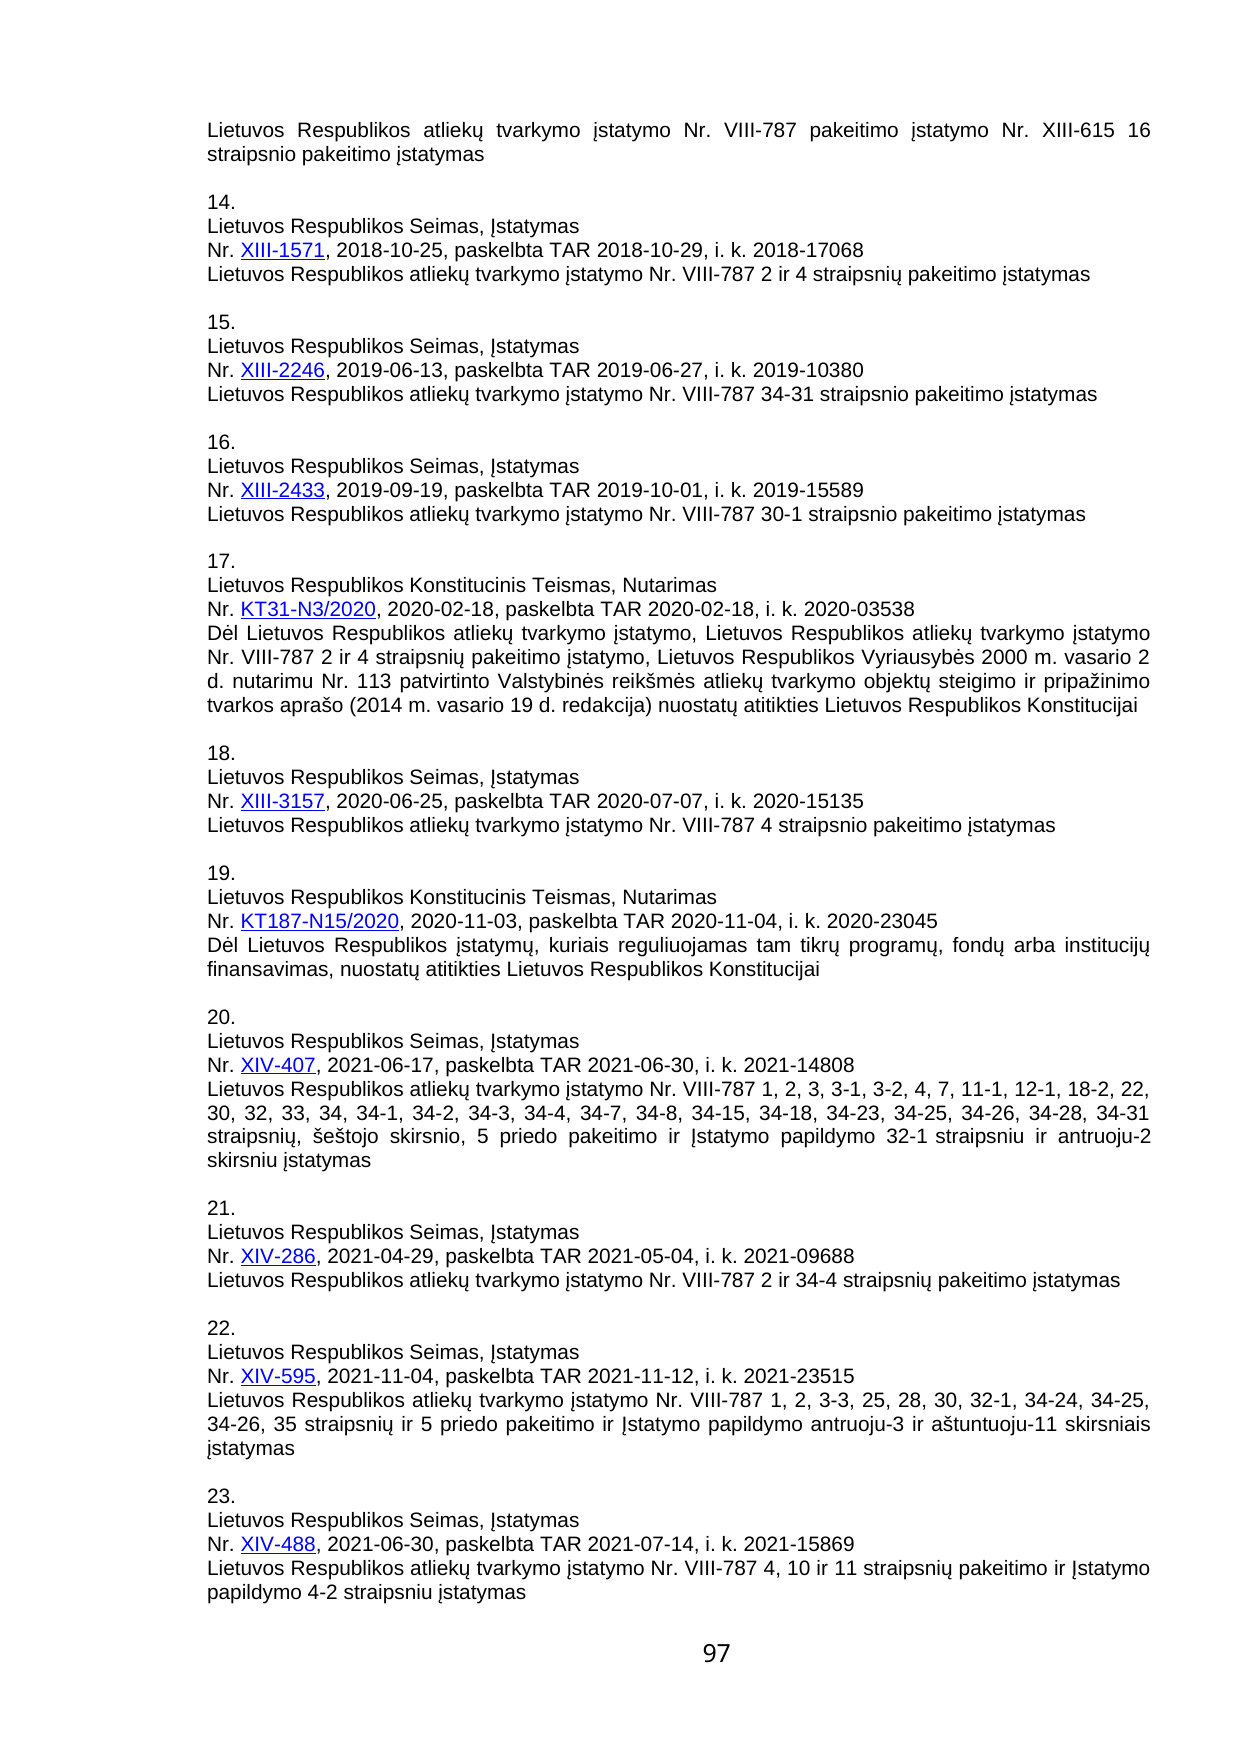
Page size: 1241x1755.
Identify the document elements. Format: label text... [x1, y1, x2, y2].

text 19. [207, 861, 1152, 885]
text 18. [207, 741, 1152, 765]
text Nr. XIII-2246, 2019-06-13, paskelbta TAR 2019-06-27, i. k. 2019-10380 [207, 358, 1152, 382]
text Lietuvos Respublikos atliekų tvarkymo įstatymo Nr. VIII-787 4 straipsnio pakeitimo įstatymas [207, 813, 1152, 837]
text 16. [207, 429, 1152, 453]
text Nr. XIV-407, 2021-06-17, paskelbta TAR 2021-06-30, i. k. 2021-14808 [207, 1052, 1152, 1076]
text Lietuvos Respublikos atliekų tvarkymo įstatymo Nr. VIII-787 4, 10 ir 11 straipsnių pakeitimo ir Įstatymo papildymo 4-2 straipsniu įstatymas [207, 1556, 1152, 1603]
text Nr. XIV-488, 2021-06-30, paskelbta TAR 2021-07-14, i. k. 2021-15869 [207, 1532, 1152, 1556]
text Lietuvos Respublikos atliekų tvarkymo įstatymo Nr. VIII-787 2 ir 34-4 straipsnių pakeitimo įstatymas [207, 1268, 1152, 1292]
text Lietuvos Respublikos Seimas, Įstatymas [207, 214, 1152, 238]
text Nr. XIV-595, 2021-11-04, paskelbta TAR 2021-11-12, i. k. 2021-23515 [207, 1364, 1152, 1388]
text Lietuvos Respublikos atliekų tvarkymo įstatymo Nr. VIII-787 1, 2, 3, 3-1, 3-2, 4, 7, 11-1, 12-1, 18-2, 22, 30, 32, 33, 34, 34-1, 34-2, 34-3, 34-4, 34-7, 34-8, 34-15, 34-18, 34-23, 34-25, 34-26, 34-28, 34-31 straipsnių, šeštojo skirsnio, 5 priedo pakeitimo ir Įstatymo papildymo 32-1 straipsniu ir antruoju-2 skirsniu įstatymas [207, 1076, 1152, 1172]
text Nr. XIII-1571, 2018-10-25, paskelbta TAR 2018-10-29, i. k. 2018-17068 [207, 238, 1152, 262]
text Nr. KT187-N15/2020, 2020-11-03, paskelbta TAR 2020-11-04, i. k. 2020-23045 [207, 909, 1152, 933]
text Lietuvos Respublikos atliekų tvarkymo įstatymo Nr. VIII-787 34-31 straipsnio pakeitimo įstatymas [207, 382, 1152, 406]
text Lietuvos Respublikos Seimas, Įstatymas [207, 1028, 1152, 1052]
text Lietuvos Respublikos Konstitucinis Teismas, Nutarimas [207, 573, 1152, 597]
text Lietuvos Respublikos Seimas, Įstatymas [207, 765, 1152, 789]
text Lietuvos Respublikos Seimas, Įstatymas [207, 334, 1152, 358]
text Lietuvos Respublikos atliekų tvarkymo įstatymo Nr. VIII-787 2 ir 4 straipsnių pakeitimo įstatymas [207, 262, 1152, 286]
text Lietuvos Respublikos Seimas, Įstatymas [207, 1220, 1152, 1244]
text Lietuvos Respublikos Seimas, Įstatymas [207, 1340, 1152, 1364]
text Lietuvos Respublikos Konstitucinis Teismas, Nutarimas [207, 885, 1152, 909]
text Lietuvos Respublikos atliekų tvarkymo įstatymo Nr. VIII-787 1, 2, 3-3, 25, 28, 30, 32-1, 34-24, 34-25, 34-26, 35 straipsnių ir 5 priedo pakeitimo ir Įstatymo papildymo antruoju-3 ir aštuntuoju-11 skirsniais įstatymas [207, 1388, 1152, 1460]
text Nr. XIII-2433, 2019-09-19, paskelbta TAR 2019-10-01, i. k. 2019-15589 [207, 477, 1152, 501]
text Nr. XIV-286, 2021-04-29, paskelbta TAR 2021-05-04, i. k. 2021-09688 [207, 1244, 1152, 1268]
text Dėl Lietuvos Respublikos įstatymų, kuriais reguliuojamas tam tikrų programų, fondų arba institucijų finansavimas, nuostatų atitikties Lietuvos Respublikos Konstitucijai [207, 933, 1152, 981]
text Nr. KT31-N3/2020, 2020-02-18, paskelbta TAR 2020-02-18, i. k. 2020-03538 [207, 597, 1152, 621]
text Nr. XIII-3157, 2020-06-25, paskelbta TAR 2020-07-07, i. k. 2020-15135 [207, 789, 1152, 813]
text 14. [207, 190, 1152, 214]
text 17. [207, 549, 1152, 573]
text Lietuvos Respublikos atliekų tvarkymo įstatymo Nr. VIII-787 pakeitimo įstatymo Nr. XIII-615 16 straipsnio pakeitimo įstatymas [207, 118, 1152, 166]
text 23. [207, 1484, 1152, 1508]
text 15. [207, 310, 1152, 334]
text Lietuvos Respublikos Seimas, Įstatymas [207, 1508, 1152, 1532]
text 21. [207, 1196, 1152, 1220]
text 22. [207, 1316, 1152, 1340]
text Lietuvos Respublikos Seimas, Įstatymas [207, 453, 1152, 477]
text Lietuvos Respublikos atliekų tvarkymo įstatymo Nr. VIII-787 30-1 straipsnio pakeitimo įstatymas [207, 501, 1152, 525]
text 20. [207, 1004, 1152, 1028]
text Dėl Lietuvos Respublikos atliekų tvarkymo įstatymo, Lietuvos Respublikos atliekų tvarkymo įstatymo Nr. VIII-787 2 ir 4 straipsnių pakeitimo įstatymo, Lietuvos Respublikos Vyriausybės 2000 m. vasario 2 d. nutarimu Nr. 113 patvirtinto Valstybinės reikšmės atliekų tvarkymo objektų steigimo ir pripažinimo tvarkos aprašo (2014 m. vasario 19 d. redakcija) nuostatų atitikties Lietuvos Respublikos Konstitucijai [207, 621, 1152, 717]
